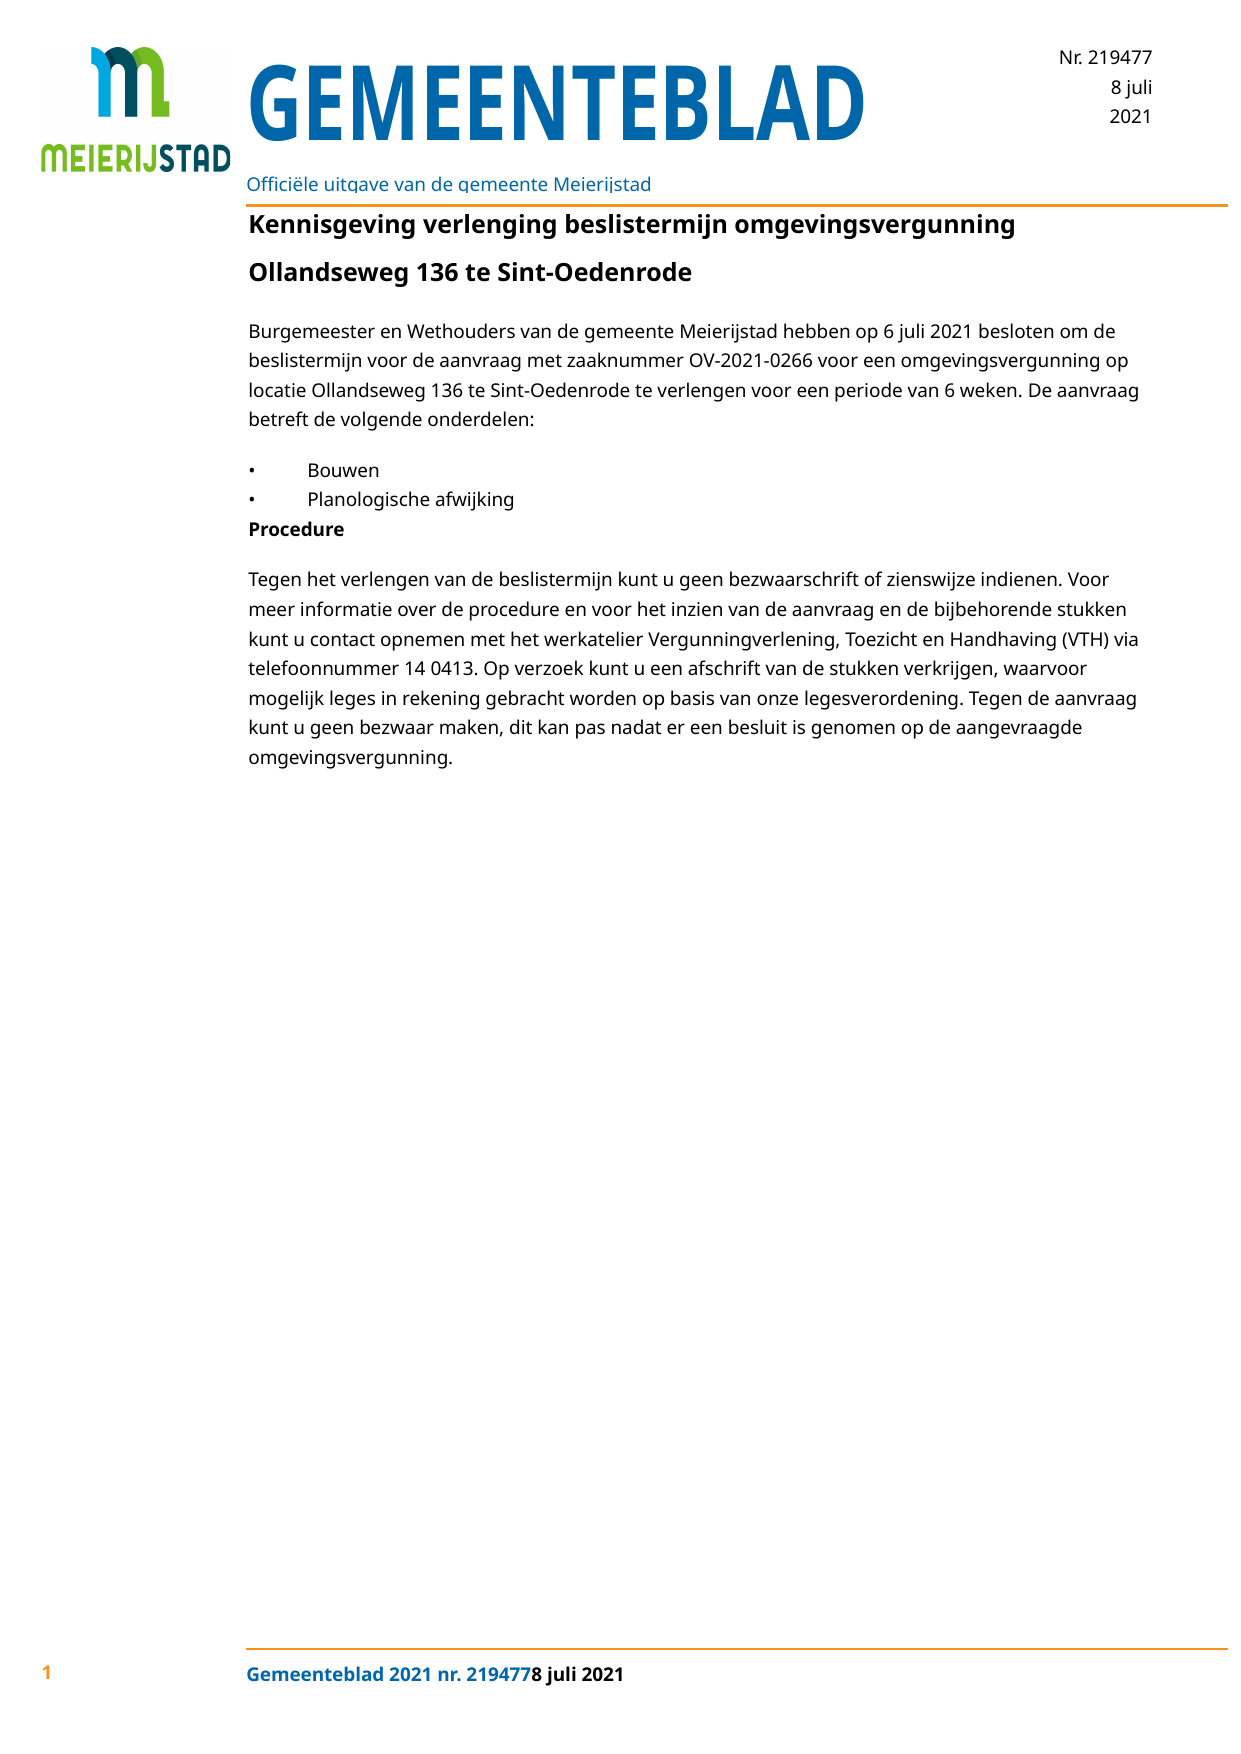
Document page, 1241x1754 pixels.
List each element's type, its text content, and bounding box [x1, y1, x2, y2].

list Bouwen [248, 457, 1152, 483]
picture [41, 47, 231, 172]
text Burgemeester en Wethouders van de gemeente Meierijstad hebben op 6 juli 2021 besloten om de beslistermijn voor de aanvraag met zaaknummer OV-2021-0266 voor een omgevingsvergunning op locatie Ollandseweg 136 te Sint-Oedenrode te verlengen voor een periode van 6 weken. De aanvraag betreft de volgende onderdelen: [248, 318, 1152, 432]
text Procedure [248, 516, 1152, 542]
text Kennisgeving verlenging beslistermijn omgevingsvergunning Ollandseweg 136 te Sint-Oedenrode [248, 207, 1152, 288]
text Tegen het verlengen van de beslistermijn kunt u geen bezwaarschrift of zienswijze indienen. Voor meer informatie over de procedure en voor het inzien van de aanvraag en de bijbehorende stukken kunt u contact opnemen met het werkatelier Vergunningverlening, Toezicht en Handhaving (VTH) via telefoonnummer 14 0413. Op verzoek kunt u een afschrift van de stukken verkrijgen, waarvoor mogelijk leges in rekening gebracht worden op basis van onze legesverordening. Tegen de aanvraag kunt u geen bezwaar maken, dit kan pas nadat er een besluit is genomen op de aangevraagde omgevingsvergunning. [248, 567, 1152, 770]
list Planologische afwijking [248, 487, 1152, 512]
